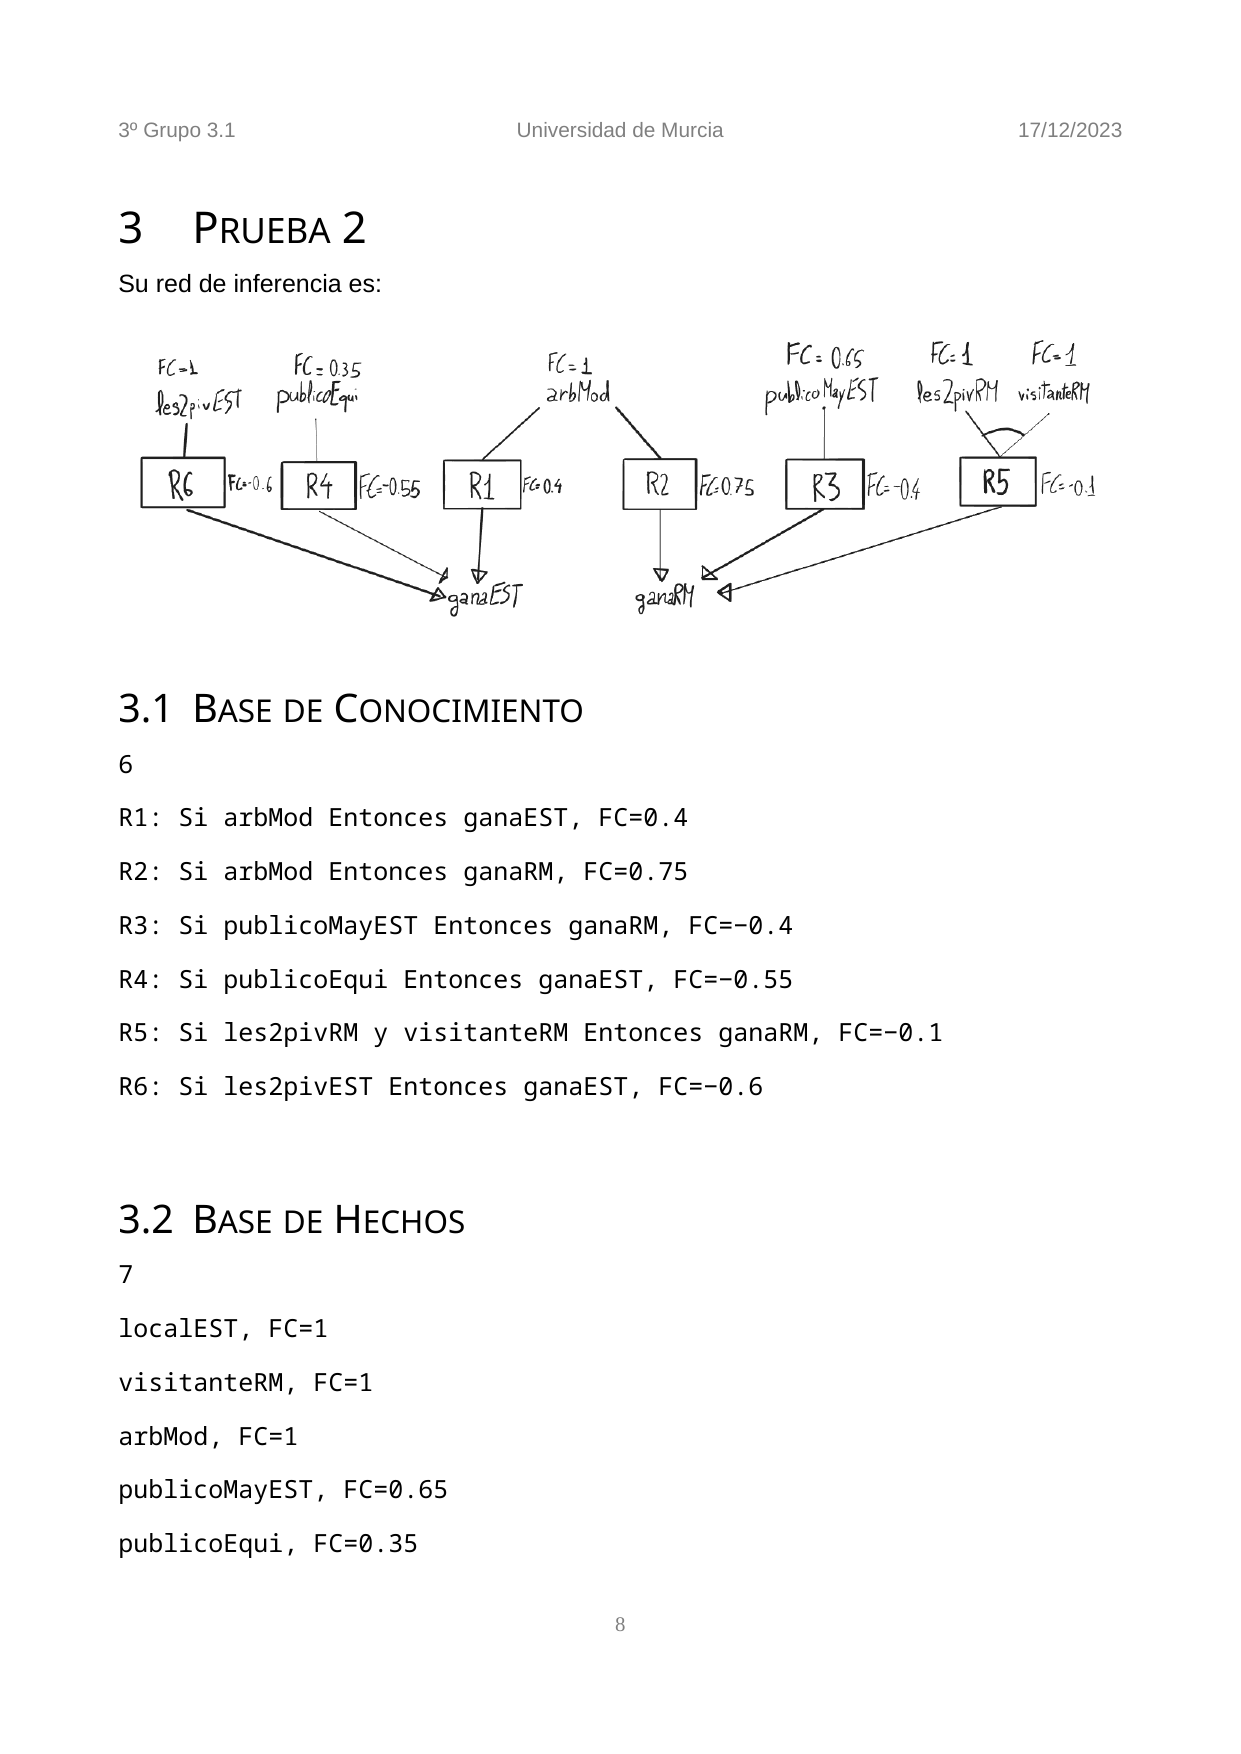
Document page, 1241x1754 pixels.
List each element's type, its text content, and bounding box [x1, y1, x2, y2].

subtitle Base de Conocimiento [118, 680, 1122, 734]
subtitle Prueba 2 [118, 197, 1122, 256]
text R3: Si publicoMayEST Entonces ganaRM, FC=−0.4 [118, 907, 1122, 942]
text R6: Si les2pivEST Entonces ganaEST, FC=−0.6 [118, 1069, 1122, 1103]
text 6 [118, 746, 1122, 780]
text arbMod, FC=1 [118, 1418, 1122, 1452]
text publicoMayEST, FC=0.65 [118, 1472, 1122, 1506]
subtitle Base de Hechos [118, 1191, 1122, 1244]
text R4: Si publicoEqui Entonces ganaEST, FC=−0.55 [118, 961, 1122, 995]
text publicoEqui, FC=0.35 [118, 1526, 1122, 1560]
picture [118, 316, 1122, 641]
text 7 [118, 1257, 1122, 1291]
text R2: Si arbMod Entonces ganaRM, FC=0.75 [118, 854, 1122, 888]
text R1: Si arbMod Entonces ganaEST, FC=0.4 [118, 800, 1122, 834]
text visitanteRM, FC=1 [118, 1364, 1122, 1399]
text Su red de inferencia es: [118, 269, 1122, 297]
text R5: Si les2pivRM y visitanteRM Entonces ganaRM, FC=−0.1 [118, 1015, 1122, 1049]
text localEST, FC=1 [118, 1311, 1122, 1345]
